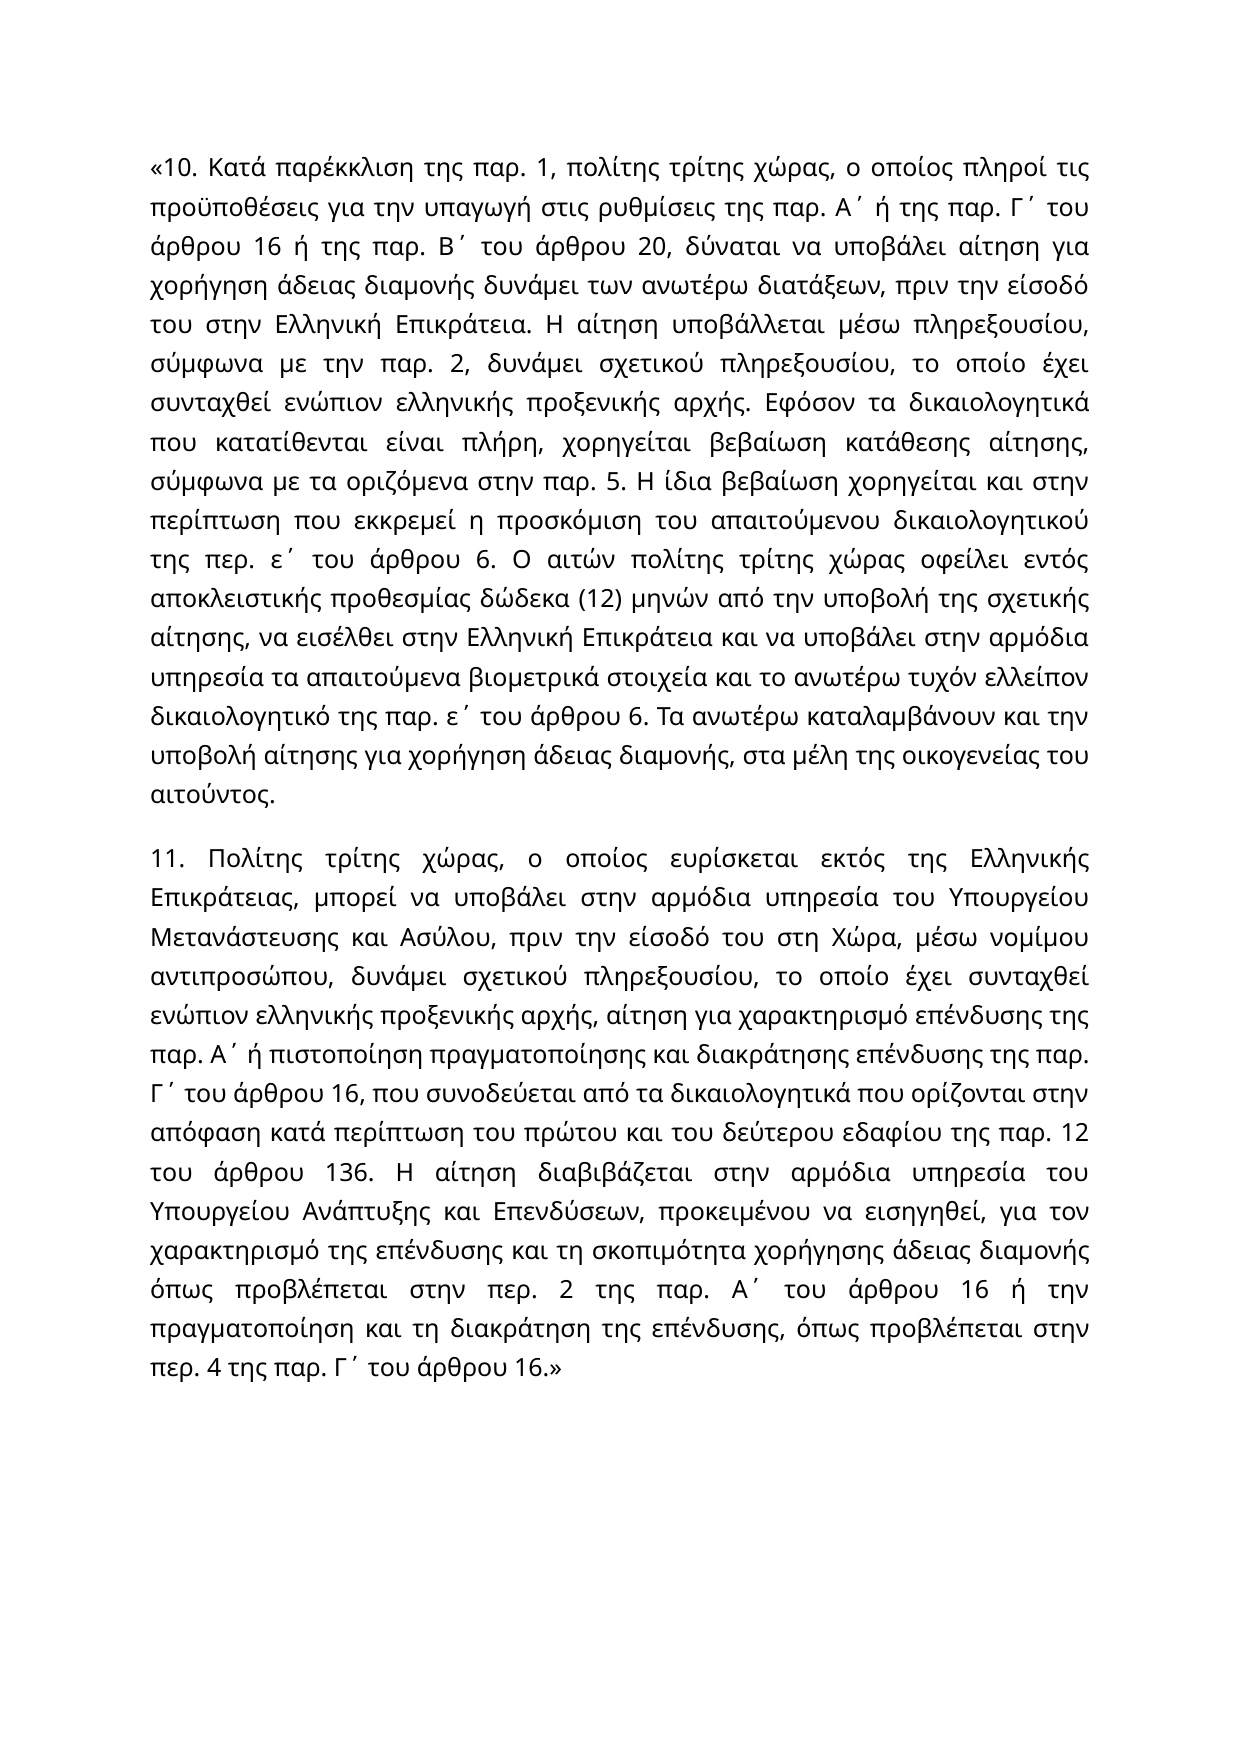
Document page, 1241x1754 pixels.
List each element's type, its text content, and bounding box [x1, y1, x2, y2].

text 11. Πολίτης τρίτης χώρας, ο οποίος ευρίσκεται εκτός της Ελληνικής Επικράτειας, μπορεί να υποβάλει στην αρμόδια υπηρεσία του Υπουργείου Μετανάστευσης και Ασύλου, πριν την είσοδό του στη Χώρα, μέσω νομίμου αντιπροσώπου, δυνάμει σχετικού πληρεξουσίου, το οποίο έχει συνταχθεί ενώπιον ελληνικής προξενικής αρχής, αίτηση για χαρακτηρισμό επένδυσης της παρ. Α΄ ή πιστοποίηση πραγματοποίησης και διακράτησης επένδυσης της παρ. Γ΄ του άρθρου 16, που συνοδεύεται από τα δικαιολογητικά που ορίζονται στην απόφαση κατά περίπτωση του πρώτου και του δεύτερου εδαφίου της παρ. 12 του άρθρου 136. Η αίτηση διαβιβάζεται στην αρμόδια υπηρεσία του Υπουργείου Ανάπτυξης και Επενδύσεων, προκειμένου να εισηγηθεί, για τον χαρακτηρισμό της επένδυσης και τη σκοπιμότητα χορήγησης άδειας διαμονής όπως προβλέπεται στην περ. 2 της παρ. Α΄ του άρθρου 16 ή την πραγματοποίηση και τη διακράτηση της επένδυσης, όπως προβλέπεται στην περ. 4 της παρ. Γ΄ του άρθρου 16.» [150, 841, 1090, 1384]
text «10. Κατά παρέκκλιση της παρ. 1, πολίτης τρίτης χώρας, ο οποίος πληροί τις προϋποθέσεις για την υπαγωγή στις ρυθμίσεις της παρ. Α΄ ή της παρ. Γ΄ του άρθρου 16 ή της παρ. Β΄ του άρθρου 20, δύναται να υποβάλει αίτηση για χορήγηση άδειας διαμονής δυνάμει των ανωτέρω διατάξεων, πριν την είσοδό του στην Ελληνική Επικράτεια. Η αίτηση υποβάλλεται μέσω πληρεξουσίου, σύμφωνα με την παρ. 2, δυνάμει σχετικού πληρεξουσίου, το οποίο έχει συνταχθεί ενώπιον ελληνικής προξενικής αρχής. Εφόσον τα δικαιολογητικά που κατατίθενται είναι πλήρη, χορηγείται βεβαίωση κατάθεσης αίτησης, σύμφωνα με τα οριζόμενα στην παρ. 5. Η ίδια βεβαίωση χορηγείται και στην περίπτωση που εκκρεμεί η προσκόμιση του απαιτούμενου δικαιολογητικού της περ. ε΄ του άρθρου 6. Ο αιτών πολίτης τρίτης χώρας οφείλει εντός αποκλειστικής προθεσμίας δώδεκα (12) μηνών από την υποβολή της σχετικής αίτησης, να εισέλθει στην Ελληνική Επικράτεια και να υποβάλει στην αρμόδια υπηρεσία τα απαιτούμενα βιομετρικά στοιχεία και το ανωτέρω τυχόν ελλείπον δικαιολογητικό της παρ. ε΄ του άρθρου 6. Τα ανωτέρω καταλαμβάνουν και την υποβολή αίτησης για χορήγηση άδειας διαμονής, στα μέλη της οικογενείας του αιτούντος. [150, 150, 1090, 811]
